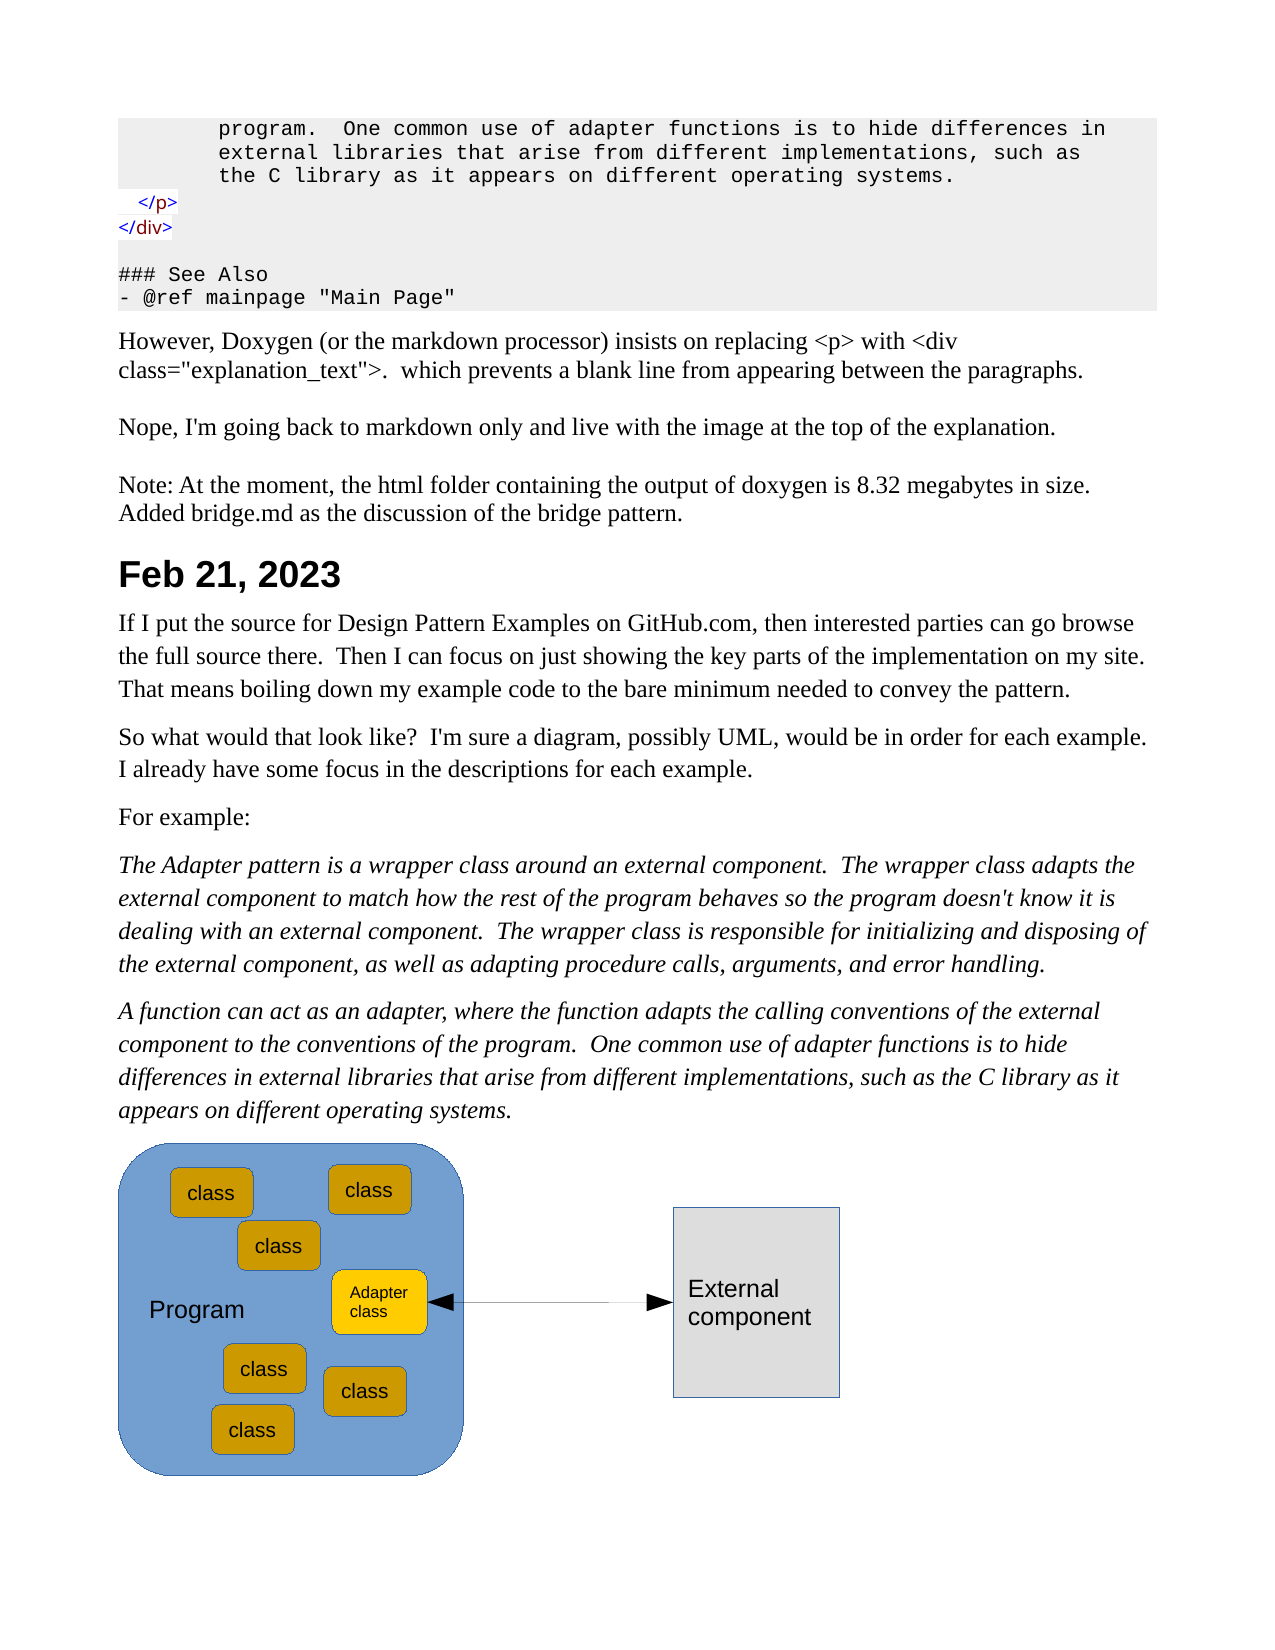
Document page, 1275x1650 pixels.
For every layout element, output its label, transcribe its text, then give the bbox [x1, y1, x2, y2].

subtitle Feb 21, 2023 [118, 552, 1157, 595]
text Nope, I'm going back to markdown only and live with the image at the top of the explanation. [118, 412, 1157, 441]
text </div> [118, 214, 1157, 240]
text - @ref mainpage "Main Page" [118, 287, 1157, 311]
text </p> [118, 189, 1157, 214]
text Added bridge.md as the discussion of the bridge pattern. [118, 498, 1157, 527]
text program. One common use of adapter functions is to hide differences in [118, 118, 1157, 142]
text the C library as it appears on different operating systems. [118, 165, 1157, 189]
text A function can act as an adapter, where the function adapts the calling conventions of the external component to the conventions of the program. One common use of adapter functions is to hide differences in external libraries that arise from different implementations, such as the C library as it appears on different operating systems. [118, 996, 1157, 1124]
text Note: At the moment, the html folder containing the output of doxygen is 8.32 megabytes in size. [118, 470, 1157, 498]
text The Adapter pattern is a wrapper class around an external component. The wrapper class adapts the external component to match how the rest of the program behaves so the program doesn't know it is dealing with an external component. The wrapper class is responsible for initializing and disposing of the external component, as well as adapting procedure calls, arguments, and error handling. [118, 850, 1157, 978]
text For example: [118, 802, 1157, 831]
text If I put the source for Design Pattern Examples on GitHub.com, then interested parties can go browse the full source there. Then I can focus on just showing the key parts of the implementation on my site. That means boiling down my example code to the bare minimum needed to convey the pattern. [118, 608, 1157, 703]
text external libraries that arise from different implementations, such as [118, 142, 1157, 165]
text However, Doxygen (or the markdown processor) insists on replacing <p> with <div class="explanation_text">. which prevents a blank line from appearing between the paragraphs. [118, 326, 1157, 383]
text ### See Also [118, 264, 1157, 287]
text So what would that look like? I'm sure a diagram, possibly UML, would be in order for each example. I already have some focus in the descriptions for each example. [118, 722, 1157, 783]
